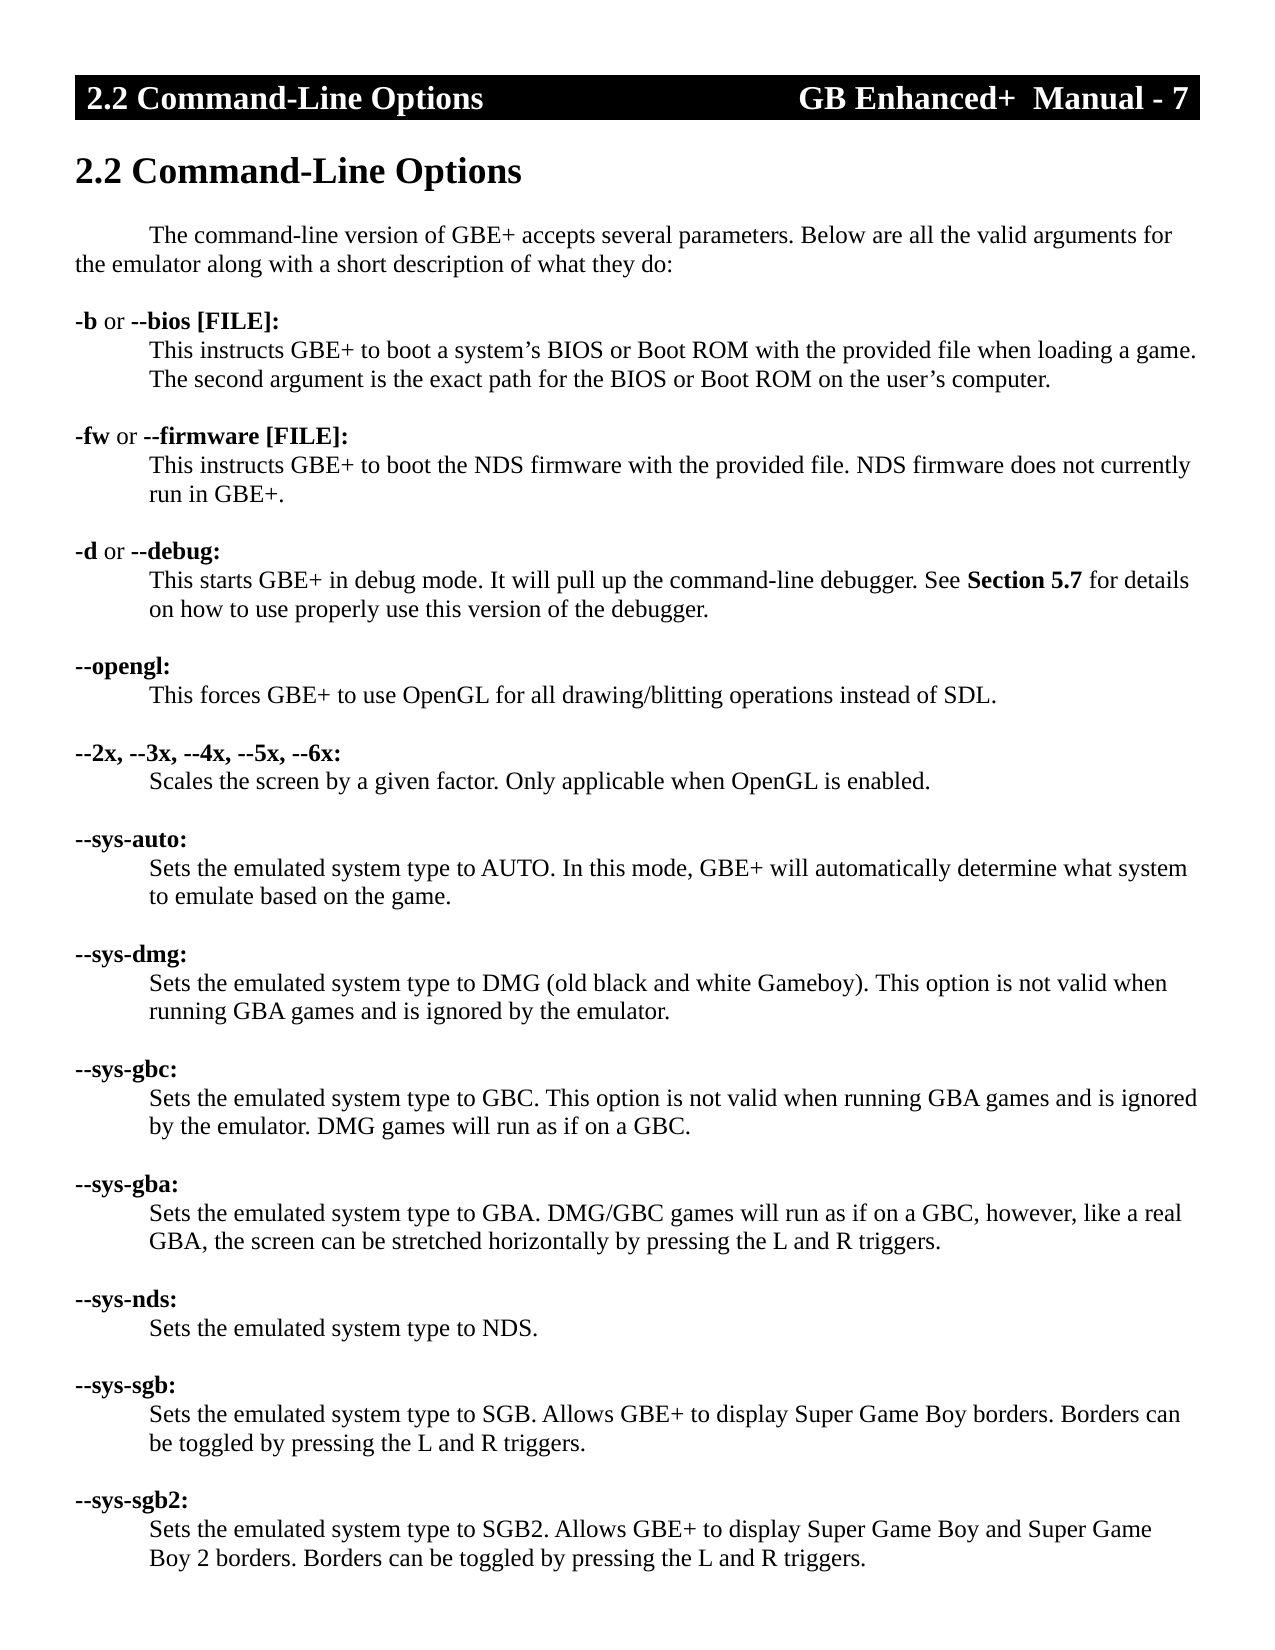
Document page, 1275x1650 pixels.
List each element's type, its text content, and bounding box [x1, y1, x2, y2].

text The command-line version of GBE+ accepts several parameters. Below are all the valid arguments for the emulator along with a short description of what they do: [75, 220, 1200, 278]
text Sets the emulated system type to DMG (old black and white Gameboy). This option is not valid when running GBA games and is ignored by the emulator. [75, 968, 1200, 1025]
text Sets the emulated system type to NDS. [75, 1313, 1200, 1341]
text --2x, --3x, --4x, --5x, --6x: [75, 738, 1200, 766]
text Sets the emulated system type to SGB2. Allows GBE+ to display Super Game Boy and Super Game Boy 2 borders. Borders can be toggled by pressing the L and R triggers. [75, 1514, 1200, 1571]
text Sets the emulated system type to GBC. This option is not valid when running GBA games and is ignored by the emulator. DMG games will run as if on a GBC. [75, 1083, 1200, 1140]
text --sys-dmg: [75, 939, 1200, 968]
text --sys-nds: [75, 1284, 1200, 1313]
text --sys-gbc: [75, 1054, 1200, 1083]
text This instructs GBE+ to boot the NDS firmware with the provided file. NDS firmware does not currently run in GBE+. [75, 450, 1200, 508]
text This forces GBE+ to use OpenGL for all drawing/blitting operations instead of SDL. [75, 680, 1200, 709]
text This starts GBE+ in debug mode. It will pull up the command-line debugger. See Section 5.7 for details on how to use properly use this version of the debugger. [75, 565, 1200, 623]
text --sys-sgb: [75, 1370, 1200, 1399]
text Sets the emulated system type to AUTO. In this mode, GBE+ will automatically determine what system to emulate based on the game. [75, 853, 1200, 910]
text -d or --debug: [75, 536, 1200, 565]
text Sets the emulated system type to GBA. DMG/GBC games will run as if on a GBC, however, like a real GBA, the screen can be stretched horizontally by pressing the L and R triggers. [75, 1198, 1200, 1255]
text Sets the emulated system type to SGB. Allows GBE+ to display Super Game Boy borders. Borders can be toggled by pressing the L and R triggers. [75, 1399, 1200, 1456]
text --sys-auto: [75, 824, 1200, 853]
text Scales the screen by a given factor. Only applicable when OpenGL is enabled. [75, 766, 1200, 795]
text --sys-gba: [75, 1169, 1200, 1198]
text --sys-sgb2: [75, 1485, 1200, 1514]
text -b or --bios [FILE]: [75, 306, 1200, 335]
text --opengl: [75, 651, 1200, 680]
text -fw or --firmware [FILE]: [75, 421, 1200, 450]
text 2.2 Command-Line Options [75, 148, 1200, 191]
text 2.2 Command-Line Options GB Enhanced+ Manual - 7 [75, 75, 1200, 119]
text This instructs GBE+ to boot a system’s BIOS or Boot ROM with the provided file when loading a game. The second argument is the exact path for the BIOS or Boot ROM on the user’s computer. [75, 335, 1200, 393]
